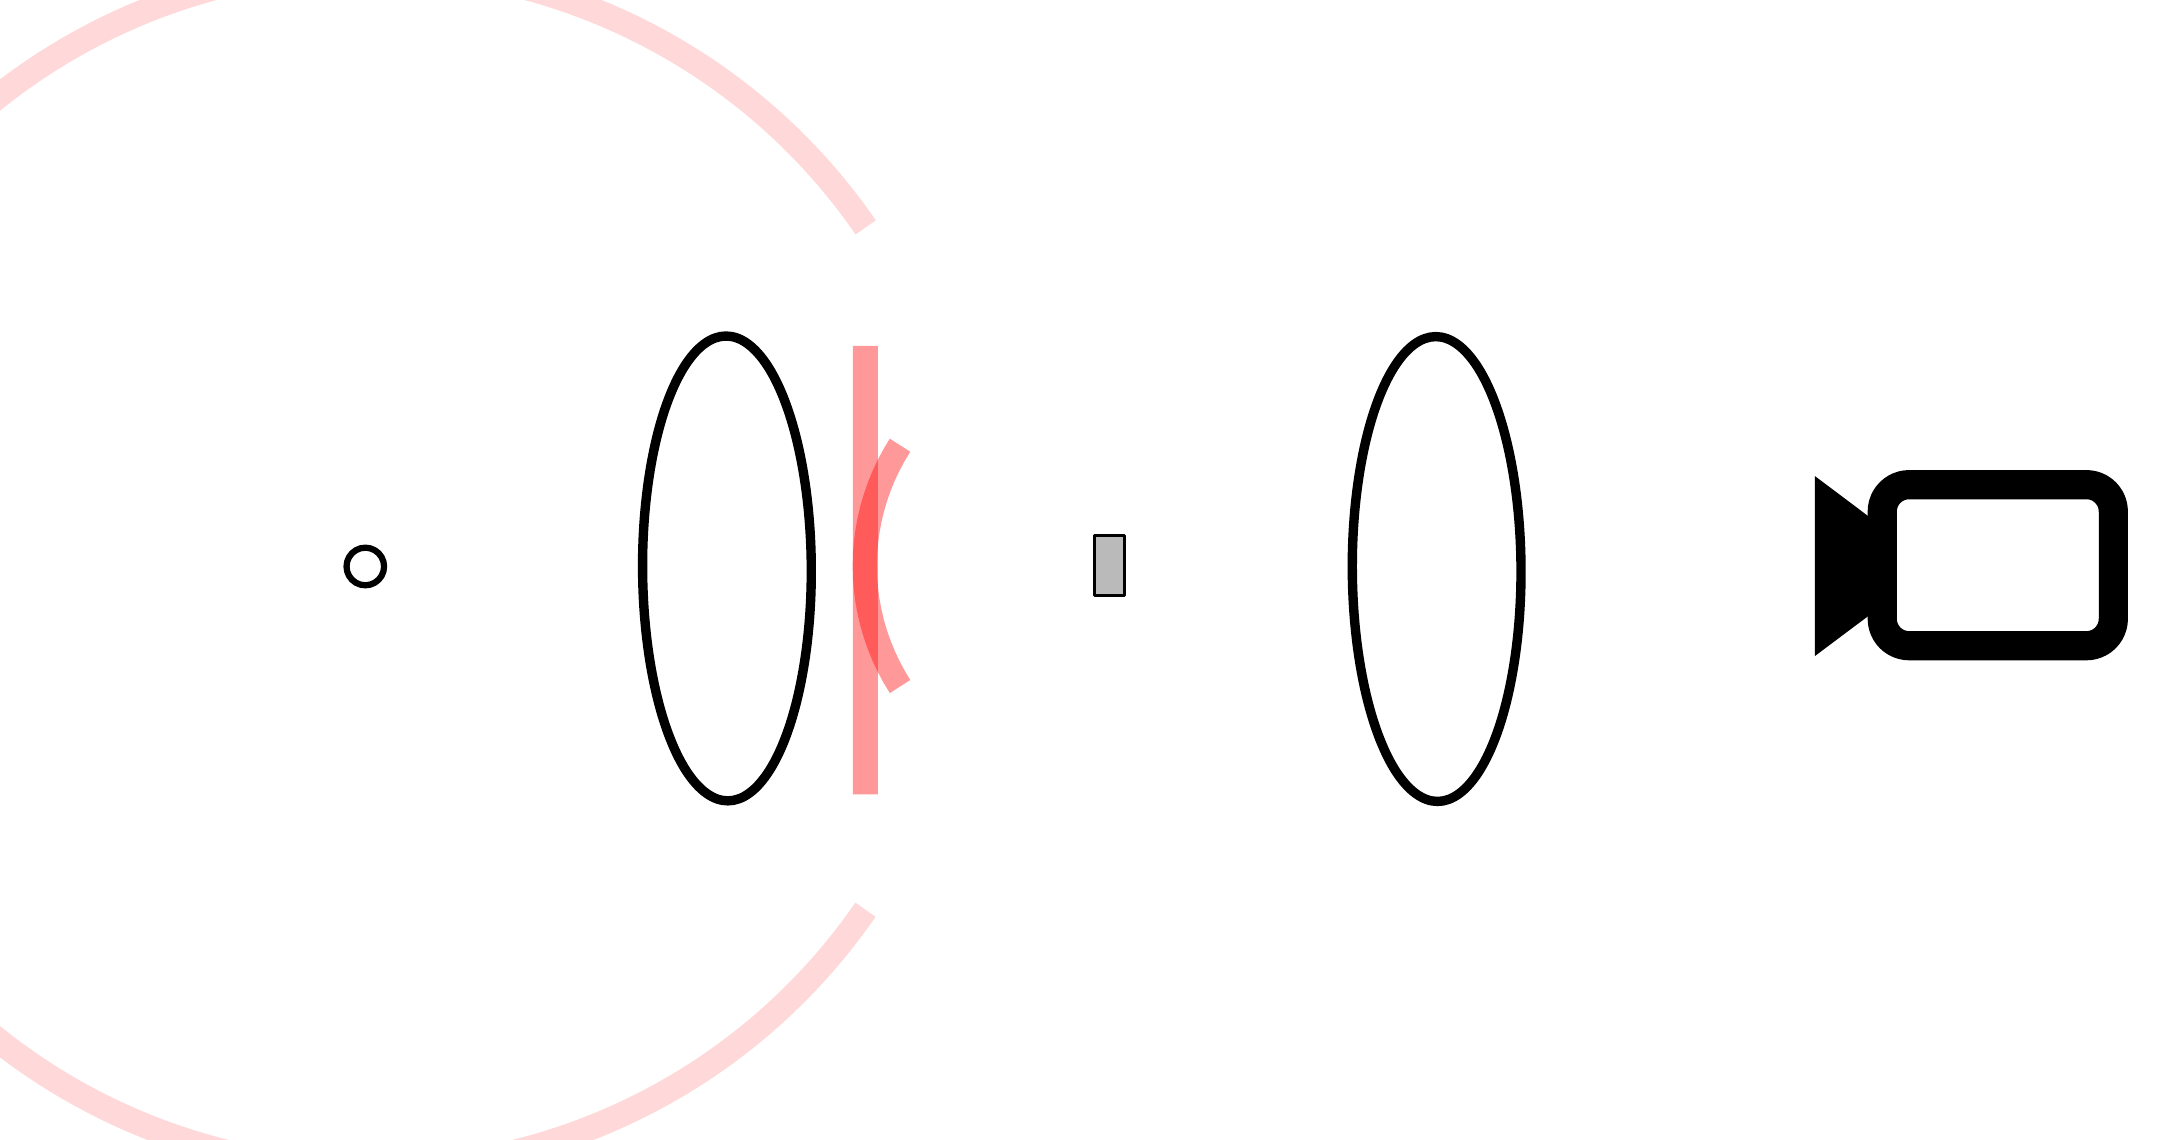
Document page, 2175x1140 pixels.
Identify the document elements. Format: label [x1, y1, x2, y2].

text_box [511, 0, 1747, 1140]
text_box [0, 1026, 230, 1140]
text_box [1814, 476, 1875, 657]
text_box [0, 0, 217, 111]
text_box [1882, 484, 2114, 646]
